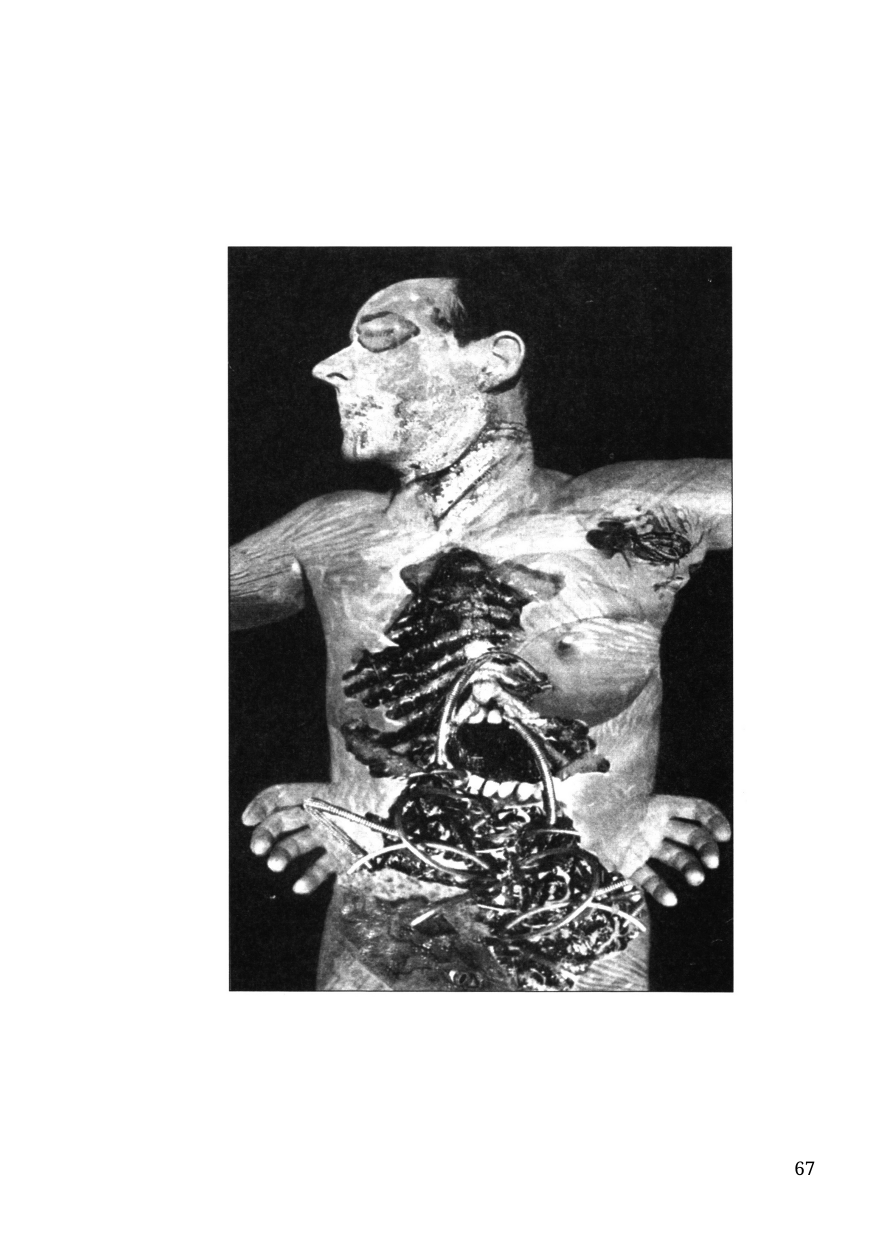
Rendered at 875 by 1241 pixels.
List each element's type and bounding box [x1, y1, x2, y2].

picture [215, 235, 747, 1005]
